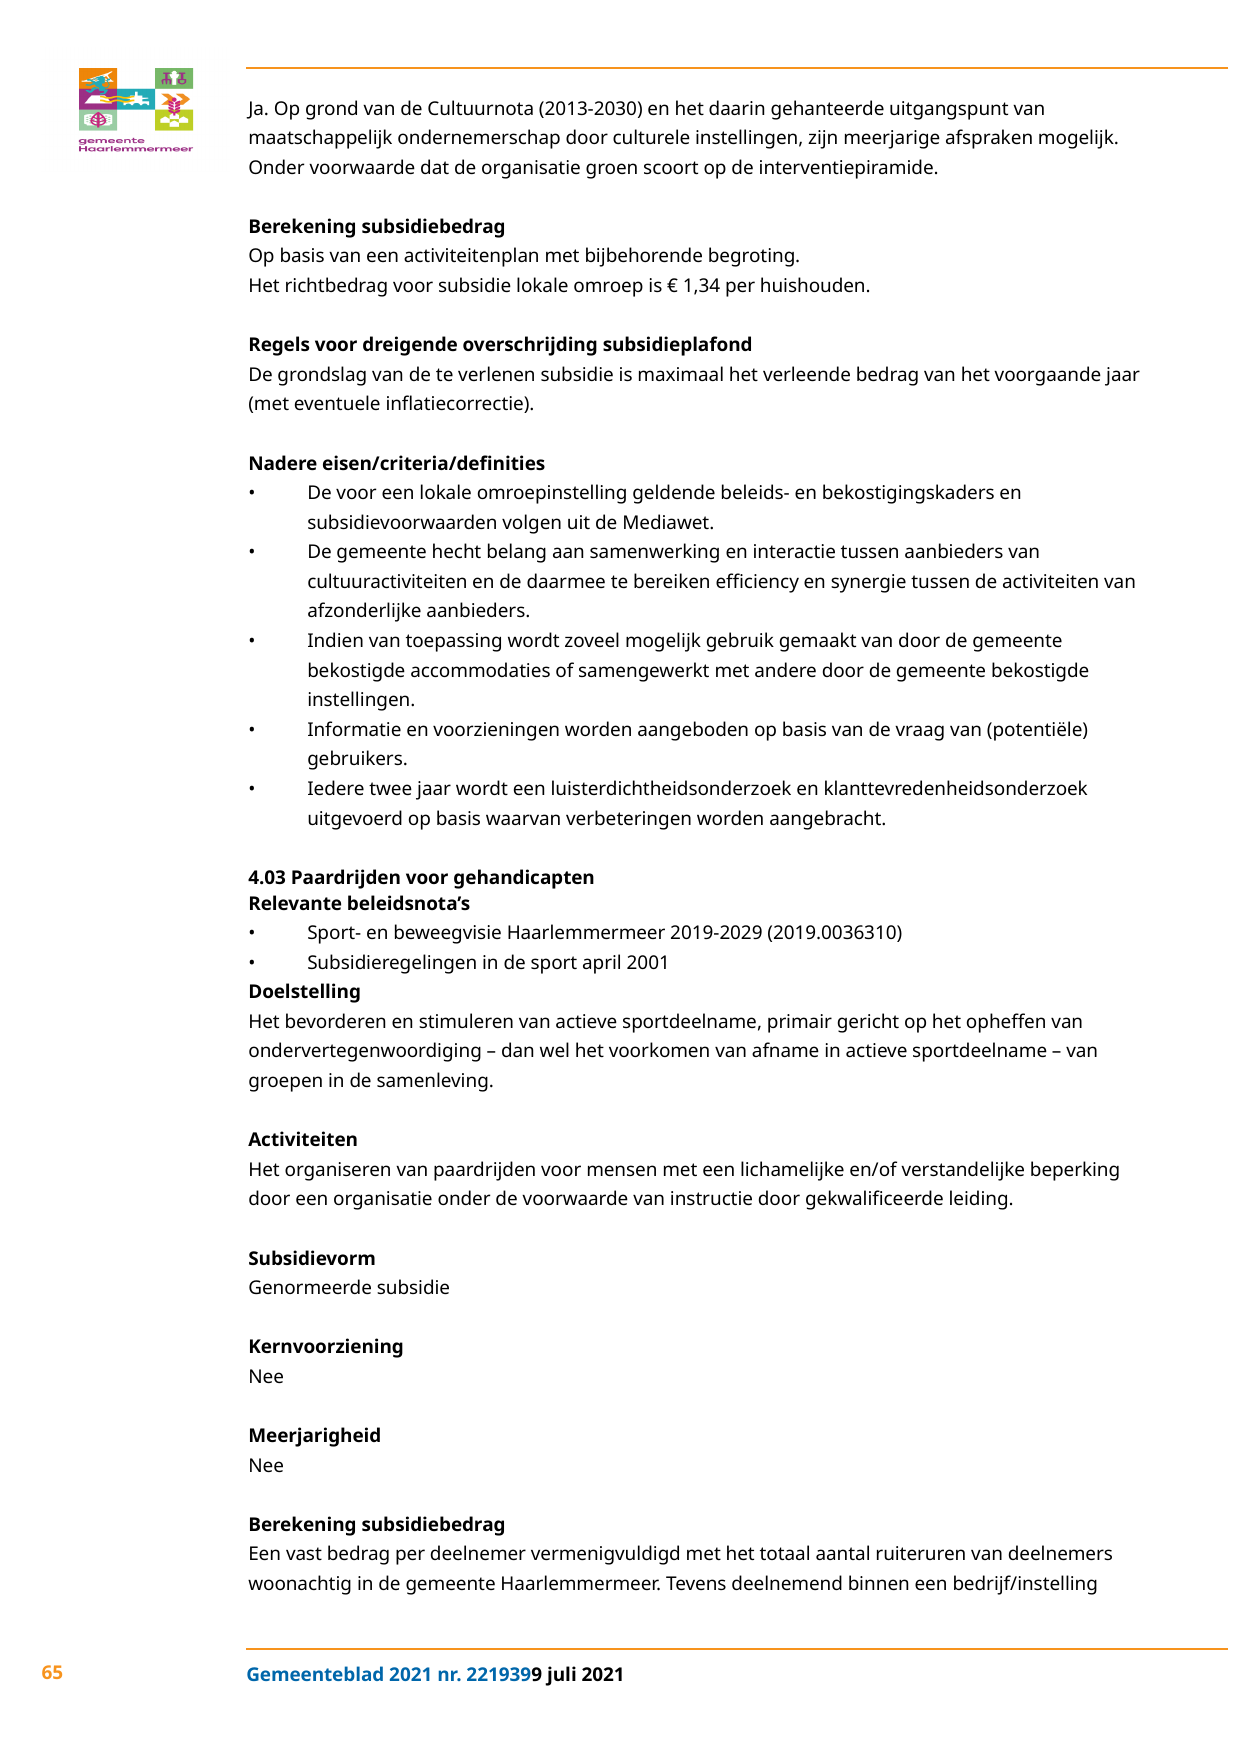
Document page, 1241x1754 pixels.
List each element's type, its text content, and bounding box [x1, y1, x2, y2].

text 4.03 Paardrijden voor gehandicapten [248, 864, 1152, 890]
list Sport- en beweegvisie Haarlemmermeer 2019-2029 (2019.0036310) [248, 919, 1152, 945]
text Nee [248, 1452, 1152, 1477]
list Informatie en voorzieningen worden aangeboden op basis van de vraag van (potentiële) gebruikers. [248, 716, 1152, 771]
text Het richtbedrag voor subsidie lokale omroep is € 1,34 per huishouden. [248, 272, 1152, 298]
list Iedere twee jaar wordt een luisterdichtheidsonderzoek en klanttevredenheidsonderzoek uitgevoerd op basis waarvan verbeteringen worden aangebracht. [248, 775, 1152, 831]
text Berekening subsidiebedrag [248, 213, 1152, 239]
text Het organiseren van paardrijden voor mensen met een lichamelijke en/of verstandelijke beperking door een organisatie onder de voorwaarde van instructie door gekwalificeerde leiding. [248, 1156, 1152, 1211]
list De voor een lokale omroepinstelling geldende beleids- en bekostigingskaders en subsidievoorwaarden volgen uit de Mediawet. [248, 479, 1152, 535]
list Indien van toepassing wordt zoveel mogelijk gebruik gemaakt van door de gemeente bekostigde accommodaties of samengewerkt met andere door de gemeente bekostigde instellingen. [248, 627, 1152, 712]
text Het bevorderen en stimuleren van actieve sportdeelname, primair gericht op het opheffen van ondervertegenwoordiging – dan wel het voorkomen van afname in actieve sportdeelname – van groepen in de samenleving. [248, 1008, 1152, 1093]
text Op basis van een activiteitenplan met bijbehorende begroting. [248, 243, 1152, 268]
list De gemeente hecht belang aan samenwerking en interactie tussen aanbieders van cultuuractiviteiten en de daarmee te bereiken efficiency en synergie tussen de activiteiten van afzonderlijke aanbieders. [248, 538, 1152, 623]
list Subsidieregelingen in de sport april 2001 [248, 949, 1152, 974]
text Genormeerde subsidie [248, 1274, 1152, 1300]
text Regels voor dreigende overschrijding subsidieplafond [248, 331, 1152, 357]
text Activiteiten [248, 1126, 1152, 1152]
text Doelstelling [248, 978, 1152, 1004]
text Ja. Op grond van de Cultuurnota (2013-2030) en het daarin gehanteerde uitgangspunt van maatschappelijk ondernemerschap door culturele instellingen, zijn meerjarige afspraken mogelijk. Onder voorwaarde dat de organisatie groen scoort op de interventiepiramide. [248, 95, 1152, 180]
text Kernvoorziening [248, 1333, 1152, 1359]
text Berekening subsidiebedrag [248, 1511, 1152, 1537]
text Nadere eisen/criteria/definities [248, 450, 1152, 476]
text Relevante beleidsnota’s [248, 890, 1152, 915]
text Nee [248, 1363, 1152, 1389]
text Subsidievorm [248, 1245, 1152, 1270]
picture [41, 47, 231, 172]
text De grondslag van de te verlenen subsidie is maximaal het verleende bedrag van het voorgaande jaar (met eventuele inflatiecorrectie). [248, 361, 1152, 416]
text Een vast bedrag per deelnemer vermenigvuldigd met het totaal aantal ruiteruren van deelnemers woonachtig in de gemeente Haarlemmermeer. Tevens deelnemend binnen een bedrijf/instelling [248, 1541, 1152, 1596]
text Meerjarigheid [248, 1422, 1152, 1448]
